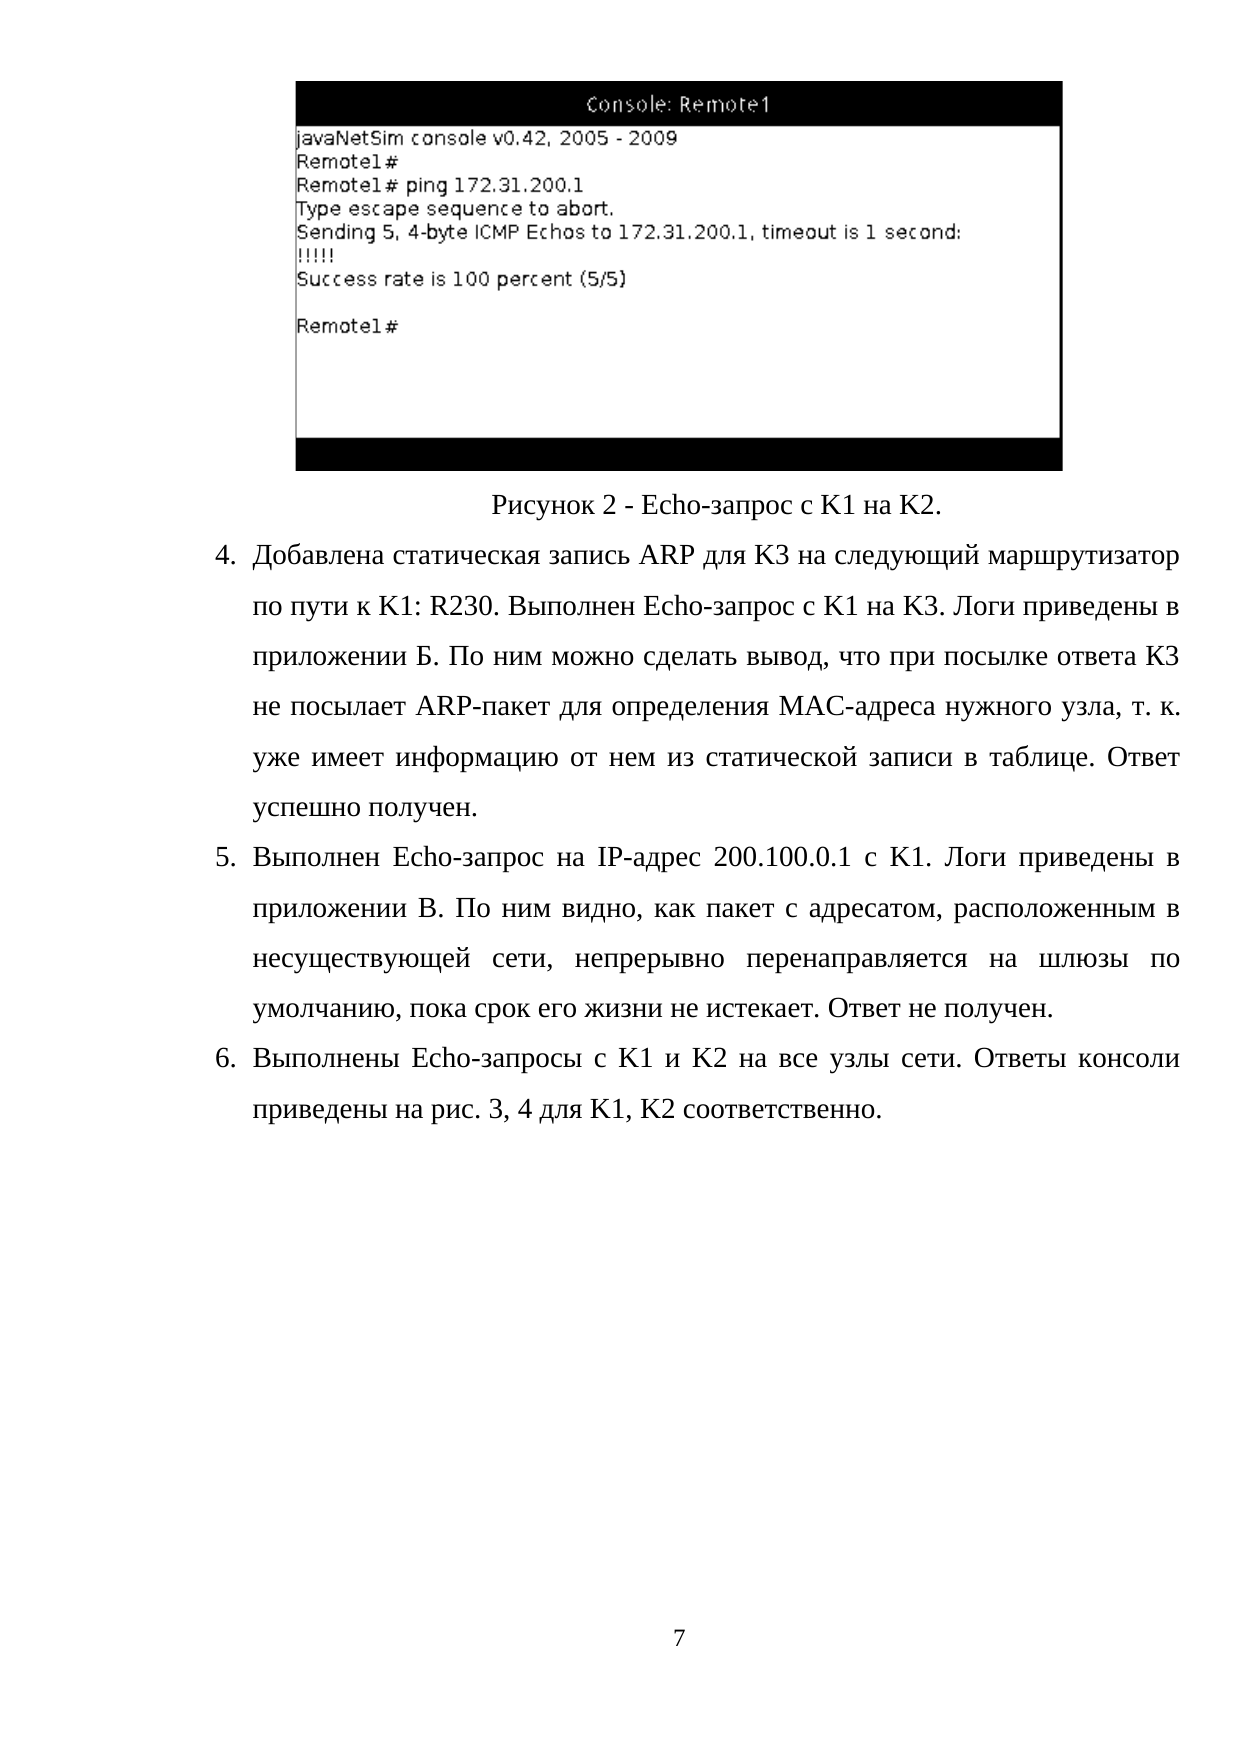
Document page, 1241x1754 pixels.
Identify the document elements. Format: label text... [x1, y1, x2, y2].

list Выполнены Echo-запросы с K1 и K2 на все узлы сети. Ответы консоли приведены на рис. 3, 4 для K1, K2 соответственно. [215, 1041, 1181, 1124]
list Рисунок 2 - Echo-запрос с K1 на K2. [215, 81, 1181, 521]
list Выполнен Echo-запрос на IP-адрес 200.100.0.1 c K1. Логи приведены в приложении В. По ним видно, как пакет с адресатом, расположенным в несуществующей сети, непрерывно перенаправляется на шлюзы по умолчанию, пока срок его жизни не истекает. Ответ не получен. [215, 839, 1181, 1024]
list Добавлена статическая запись ARP для K3 на следующий маршрутизатор по пути к K1: R230. Выполнен Echo-запрос с K1 на K3. Логи приведены в приложении Б. По ним можно сделать вывод, что при посылке ответа К3 не посылает ARP-пакет для определения MAC-адреса нужного узла, т. к. уже имеет информацию от нем из статической записи в таблице. Ответ успешно получен. [215, 537, 1181, 823]
